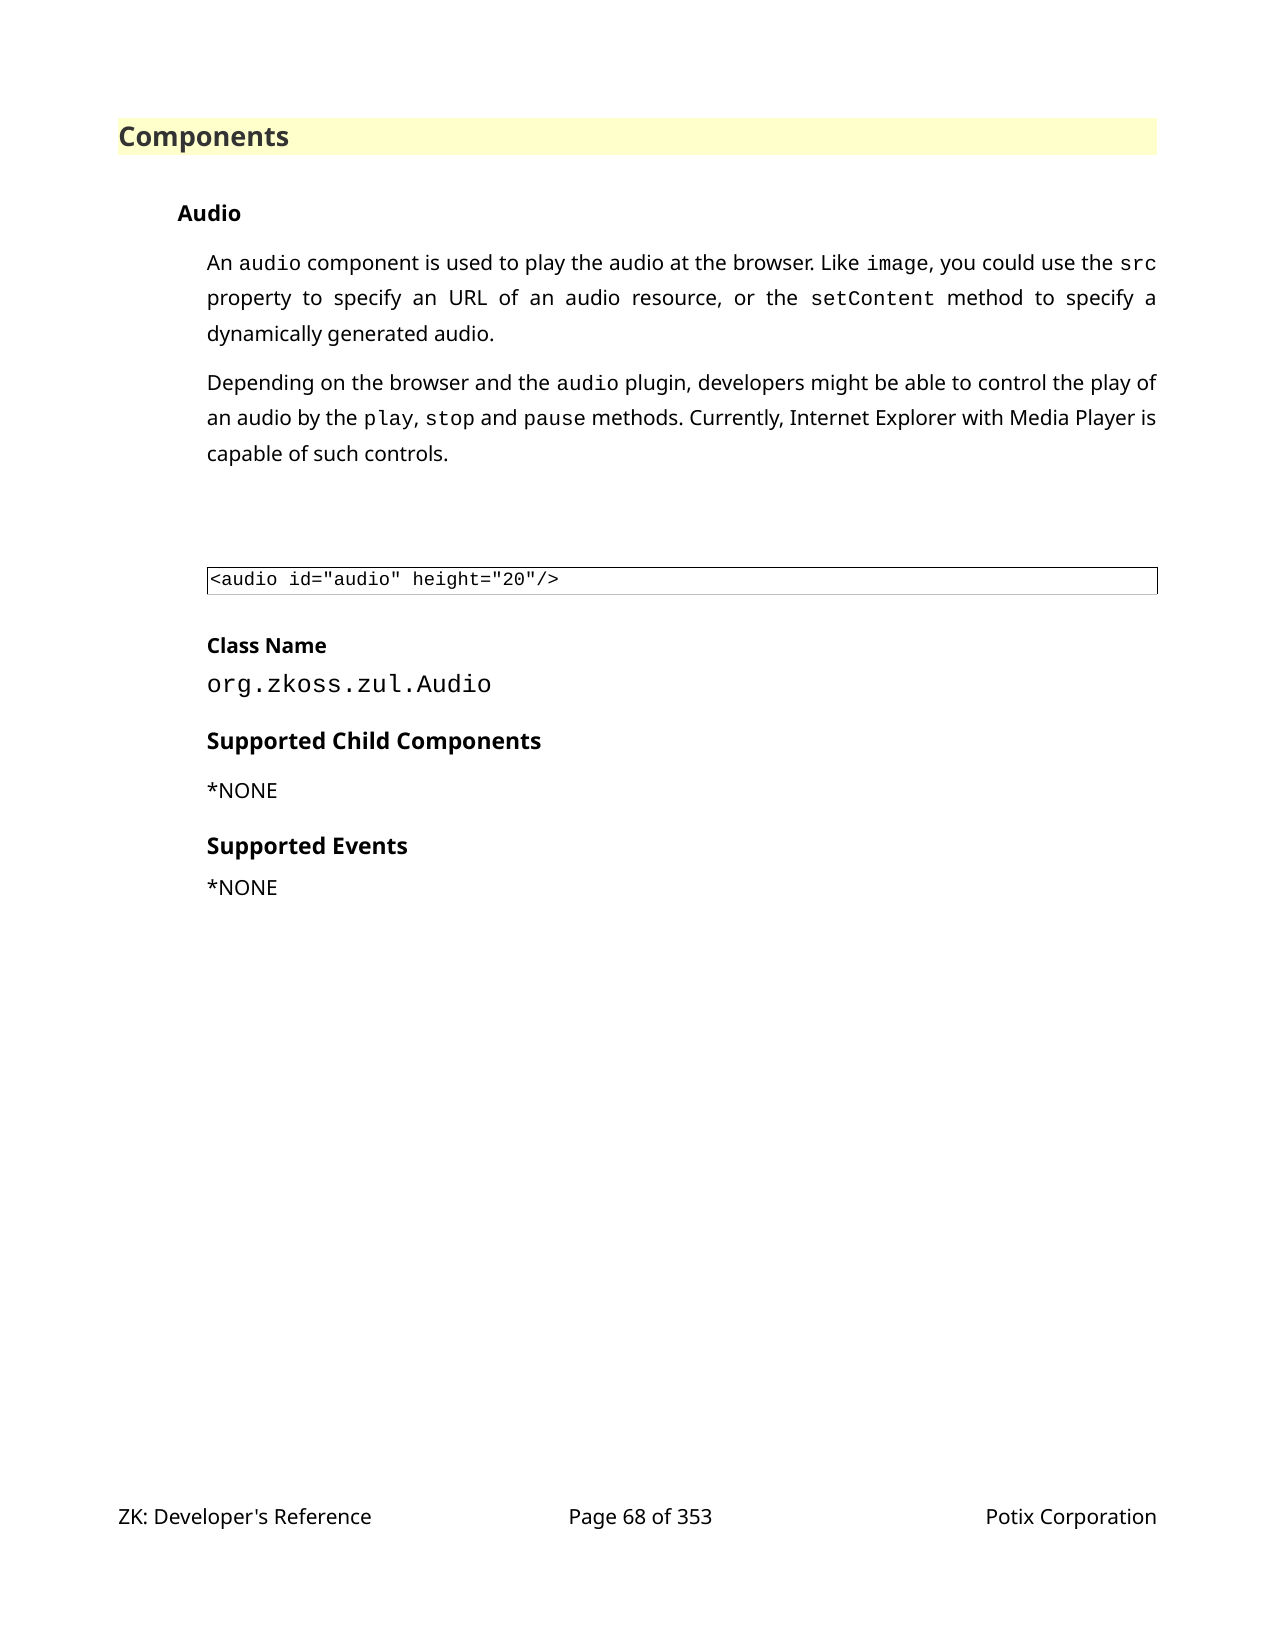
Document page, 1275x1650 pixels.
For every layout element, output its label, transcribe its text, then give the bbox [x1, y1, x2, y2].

text <audio id="audio" height="20"/> [208, 568, 1157, 594]
text org.zkoss.zul.Audio [207, 671, 1157, 699]
subtitle Supported Child Components [207, 724, 1157, 756]
subtitle Class Name [207, 631, 1157, 659]
text An audio component is used to play the audio at the browser. Like image, you could use the src property to specify an URL of an audio resource, or the setContent method to specify a dynamically generated audio. [207, 248, 1157, 347]
subtitle Supported Events [207, 830, 1157, 861]
text Depending on the browser and the audio plugin, developers might be able to control the play of an audio by the play, stop and pause methods. Currently, Internet Explorer with Media Player is capable of such controls. [207, 368, 1157, 467]
subtitle Components [118, 118, 1157, 155]
text *NONE [207, 873, 1157, 902]
subtitle Audio [177, 197, 1157, 227]
text *NONE [207, 776, 1157, 805]
